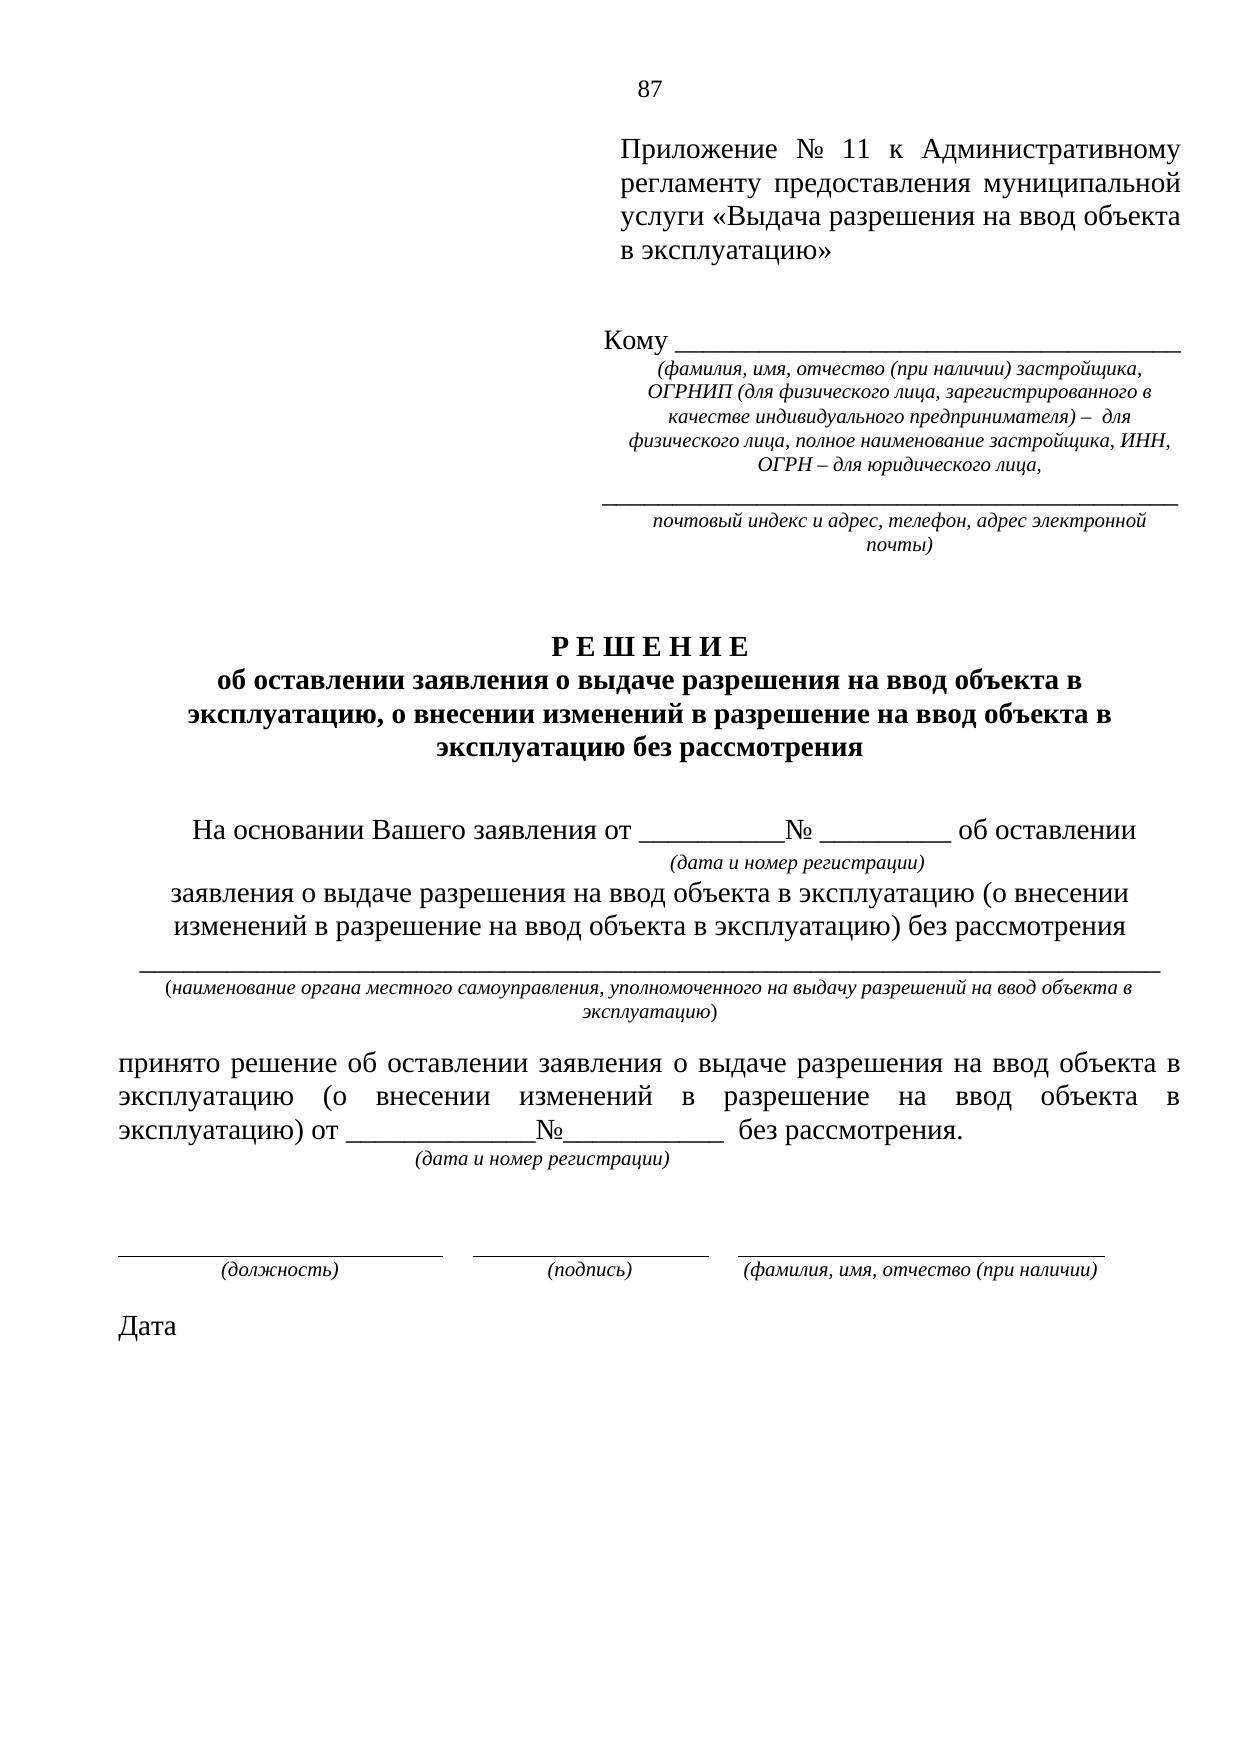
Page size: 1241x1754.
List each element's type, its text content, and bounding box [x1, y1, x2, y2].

table_cell [709, 1256, 738, 1281]
table_header [709, 1227, 738, 1256]
text Кому ____________________________________ [118, 323, 1181, 355]
text (фамилия, имя, отчество (при наличии) застройщика, ОГРНИП (для физического лица, зарегистрированного в качестве индивидуального предпринимателя) – для физического лица, полное наименование застройщика, ИНН, ОГРН – для юридического лица, [620, 355, 1181, 476]
text _________________________________________ [118, 476, 1181, 508]
text Приложение № 11 к Административному регламенту предоставления муниципальной услуги «Выдача разрешения на ввод объекта в эксплуатацию» [620, 131, 1181, 266]
text Дата [118, 1308, 1181, 1342]
table_cell [443, 1256, 472, 1281]
text почтовый индекс и адрес, телефон, адрес электронной почты) [620, 508, 1181, 556]
table_header [473, 1227, 709, 1256]
text На основании Вашего заявления от __________№ _________ об оставлении (дата и номер регистрации) [118, 812, 1181, 875]
text принято решение об оставлении заявления о выдаче разрешения на ввод объекта в эксплуатацию (о внесении изменений в разрешение на ввод объекта в эксплуатацию) от _____________№___________ без рассмотрения. [118, 1045, 1181, 1146]
table_cell (фамилия, имя, отчество (при наличии) [738, 1257, 1104, 1281]
text заявления о выдаче разрешения на ввод объекта в эксплуатацию (о внесении изменений в разрешение на ввод объекта в эксплуатацию) без рассмотрения ______________________________________________________________________ (наименование органа местного самоуправления, уполномоченного на выдачу разрешений на ввод объекта в эксплуатацию) [118, 875, 1181, 1023]
table_header [118, 1227, 443, 1256]
table_cell (должность) [118, 1257, 443, 1281]
table_cell (подпись) [473, 1257, 709, 1281]
table_header [738, 1227, 1104, 1256]
text (дата и номер регистрации) [118, 1146, 1181, 1170]
table_header [443, 1227, 472, 1256]
text Р Е Ш Е Н И Е об оставлении заявления о выдаче разрешения на ввод объекта в эксплуатацию, о внесении изменений в разрешение на ввод объекта в эксплуатацию без рассмотрения [118, 629, 1181, 763]
